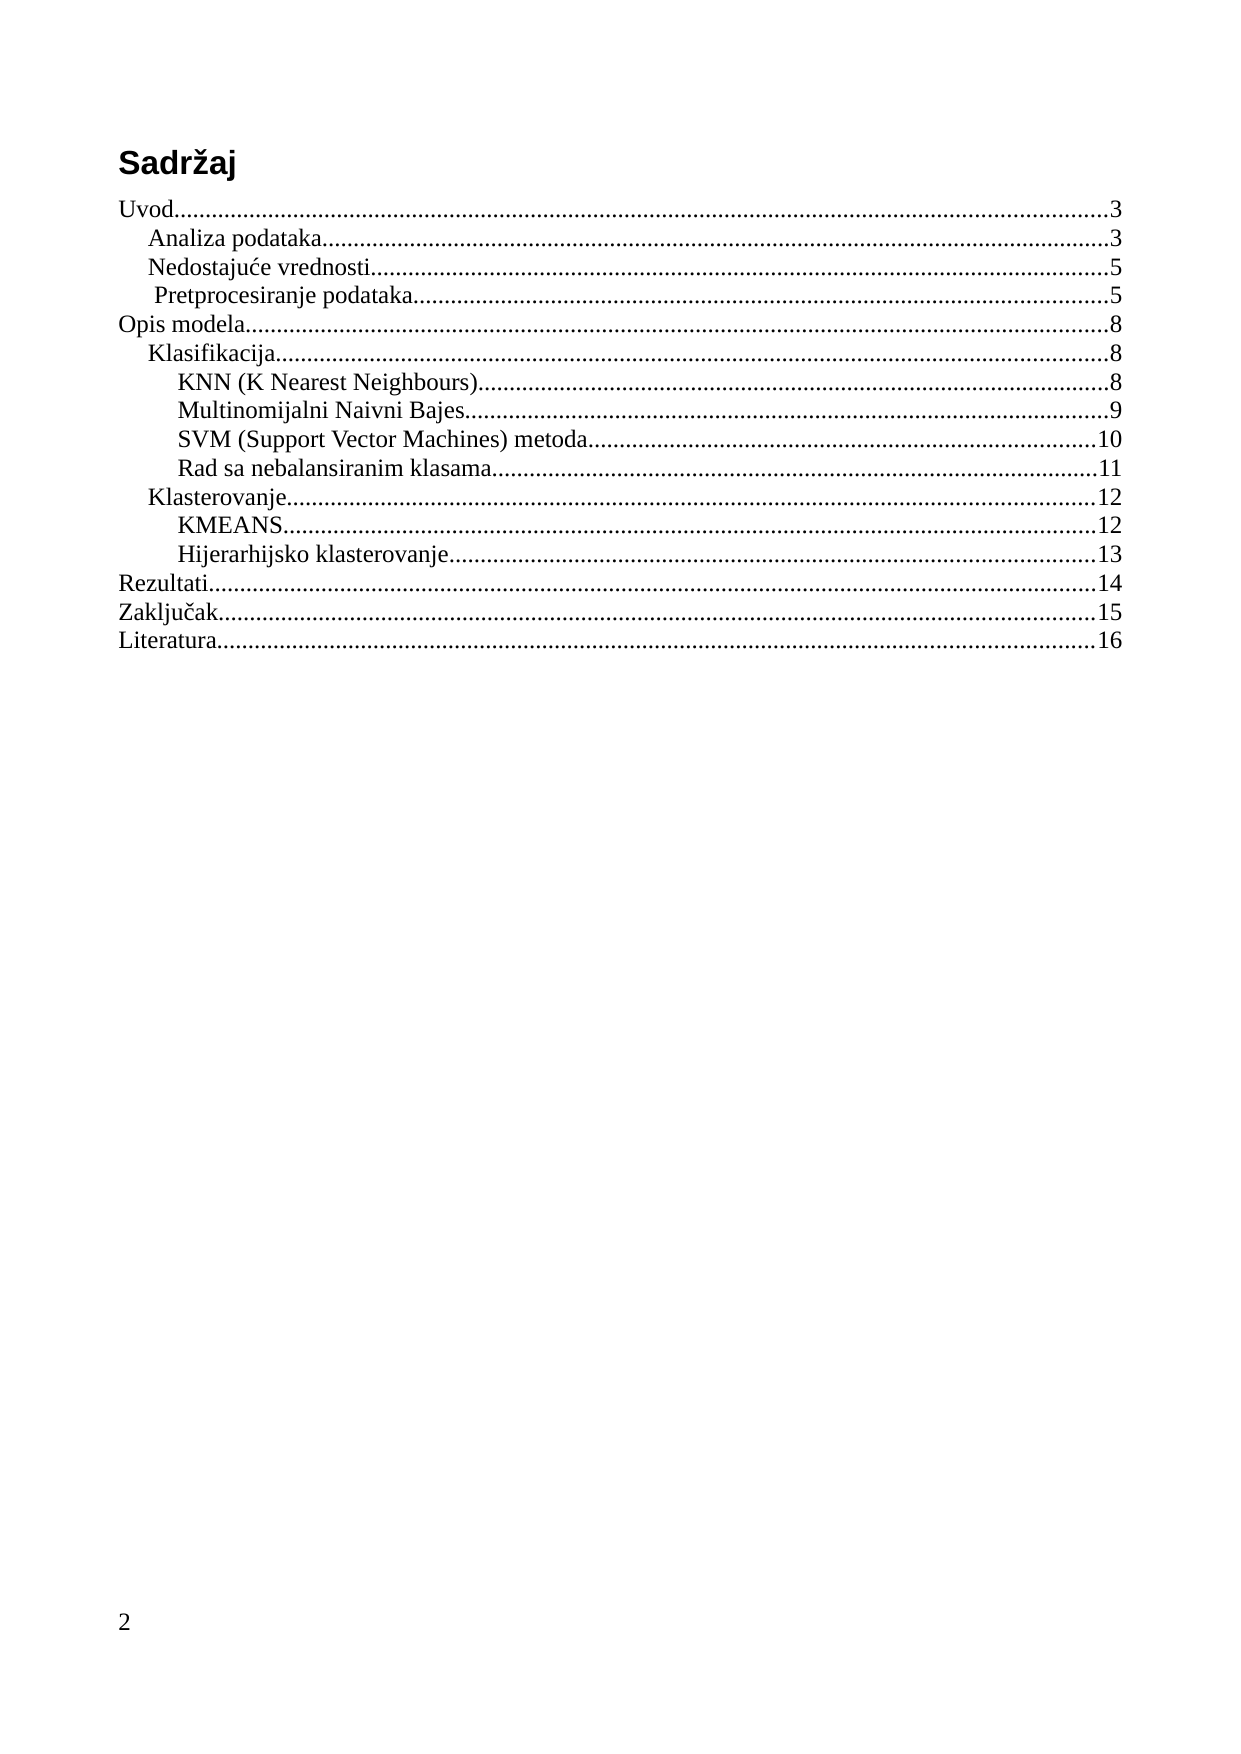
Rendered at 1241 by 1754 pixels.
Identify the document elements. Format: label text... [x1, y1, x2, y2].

text SVM (Support Vector Machines) metoda 10 [177, 424, 1122, 453]
text Literatura 16 [118, 625, 1122, 654]
text KMEANS 12 [177, 510, 1122, 539]
text Rezultati 14 [118, 568, 1122, 597]
text Multinomijalni Naivni Bajes 9 [177, 395, 1122, 424]
text Klasifikacija 8 [148, 338, 1122, 367]
text Hijerarhijsko klasterovanje 13 [177, 539, 1122, 568]
text KNN (K Nearest Neighbours) 8 [177, 367, 1122, 395]
text Klasterovanje 12 [148, 482, 1122, 510]
text Opis modela 8 [118, 309, 1122, 338]
text Zaključak 15 [118, 597, 1122, 625]
text Analiza podataka 3 [148, 223, 1122, 252]
text Uvod 3 [118, 194, 1122, 223]
text Nedostajuće vrednosti 5 [148, 252, 1122, 280]
text Pretprocesiranje podataka 5 [148, 280, 1122, 309]
subtitle Sadržaj [118, 143, 1122, 182]
text Rad sa nebalansiranim klasama 11 [177, 453, 1122, 482]
